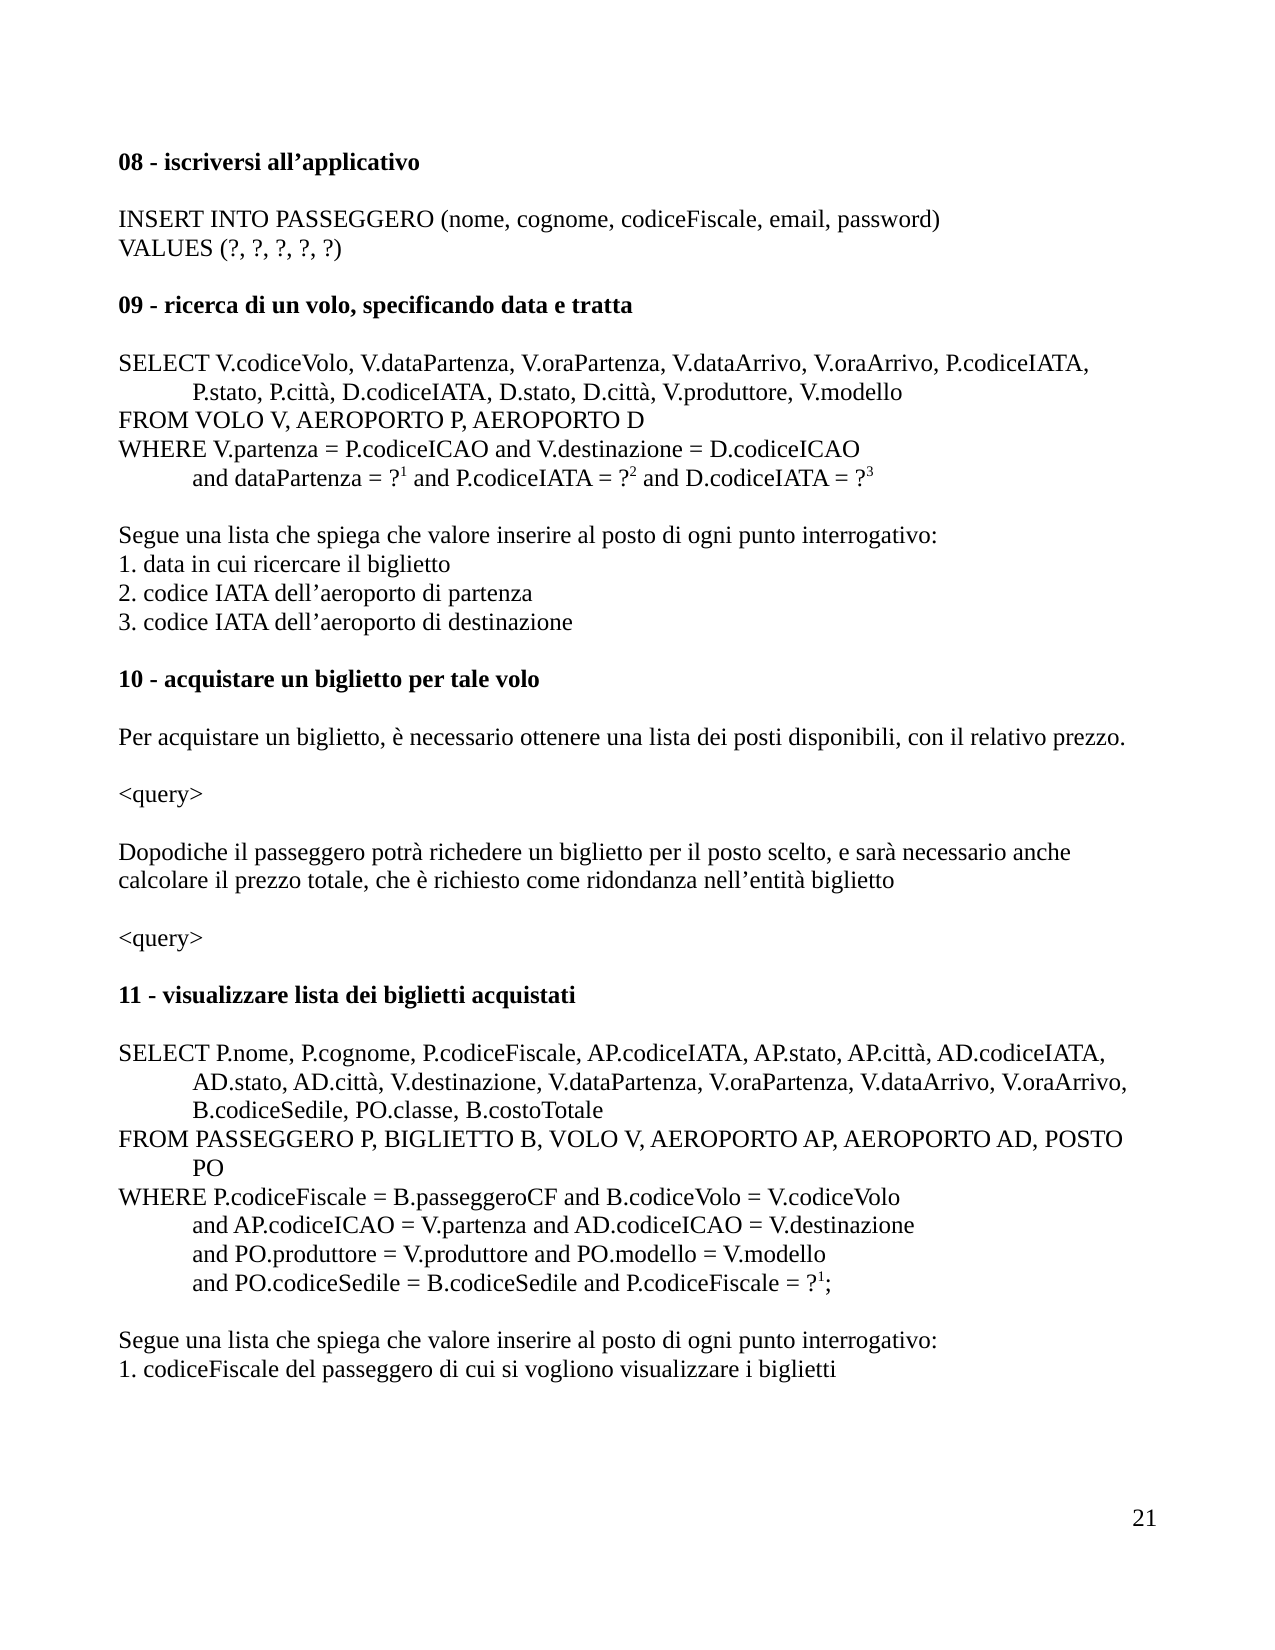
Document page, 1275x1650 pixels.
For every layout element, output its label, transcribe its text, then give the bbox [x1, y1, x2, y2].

text FROM PASSEGGERO P, BIGLIETTO B, VOLO V, AEROPORTO AP, AEROPORTO AD, POSTO PO [118, 1124, 1157, 1182]
text 2. codice IATA dell’aeroporto di partenza [118, 578, 1157, 607]
text Segue una lista che spiega che valore inserire al posto di ogni punto interrogativo: [118, 521, 1157, 549]
text <query> [118, 779, 1157, 808]
text SELECT P.nome, P.cognome, P.codiceFiscale, AP.codiceIATA, AP.stato, AP.città, AD.codiceIATA, AD.stato, AD.città, V.destinazione, V.dataPartenza, V.oraPartenza, V.dataArrivo, V.oraArrivo, B.codiceSedile, PO.classe, B.costoTotale [118, 1038, 1157, 1124]
text 10 - acquistare un biglietto per tale volo [118, 664, 1157, 693]
text WHERE P.codiceFiscale = B.passeggeroCF and B.codiceVolo = V.codiceVolo [118, 1182, 1157, 1211]
text and PO.codiceSedile = B.codiceSedile and P.codiceFiscale = ?1; [118, 1268, 1157, 1297]
text VALUES (?, ?, ?, ?, ?) [118, 233, 1157, 262]
text 11 - visualizzare lista dei biglietti acquistati [118, 981, 1157, 1009]
text <query> [118, 923, 1157, 952]
text 1. data in cui ricercare il biglietto [118, 549, 1157, 578]
text 08 - iscriversi all’applicativo [118, 147, 1157, 176]
text and dataPartenza = ?1 and P.codiceIATA = ?2 and D.codiceIATA = ?3 [118, 463, 1157, 492]
text INSERT INTO PASSEGGERO (nome, cognome, codiceFiscale, email, password) [118, 204, 1157, 233]
text 1. codiceFiscale del passeggero di cui si vogliono visualizzare i biglietti [118, 1354, 1157, 1383]
text 3. codice IATA dell’aeroporto di destinazione [118, 607, 1157, 636]
text and PO.produttore = V.produttore and PO.modello = V.modello [118, 1239, 1157, 1268]
text FROM VOLO V, AEROPORTO P, AEROPORTO D [118, 406, 1157, 434]
text WHERE V.partenza = P.codiceICAO and V.destinazione = D.codiceICAO [118, 434, 1157, 463]
text Dopodiche il passeggero potrà richedere un biglietto per il posto scelto, e sarà necessario anche calcolare il prezzo totale, che è richiesto come ridondanza nell’entità biglietto [118, 837, 1157, 894]
text and AP.codiceICAO = V.partenza and AD.codiceICAO = V.destinazione [118, 1211, 1157, 1239]
text 09 - ricerca di un volo, specificando data e tratta [118, 291, 1157, 319]
text Per acquistare un biglietto, è necessario ottenere una lista dei posti disponibili, con il relativo prezzo. [118, 722, 1157, 751]
text SELECT V.codiceVolo, V.dataPartenza, V.oraPartenza, V.dataArrivo, V.oraArrivo, P.codiceIATA, P.stato, P.città, D.codiceIATA, D.stato, D.città, V.produttore, V.modello [118, 348, 1157, 406]
text Segue una lista che spiega che valore inserire al posto di ogni punto interrogativo: [118, 1326, 1157, 1354]
